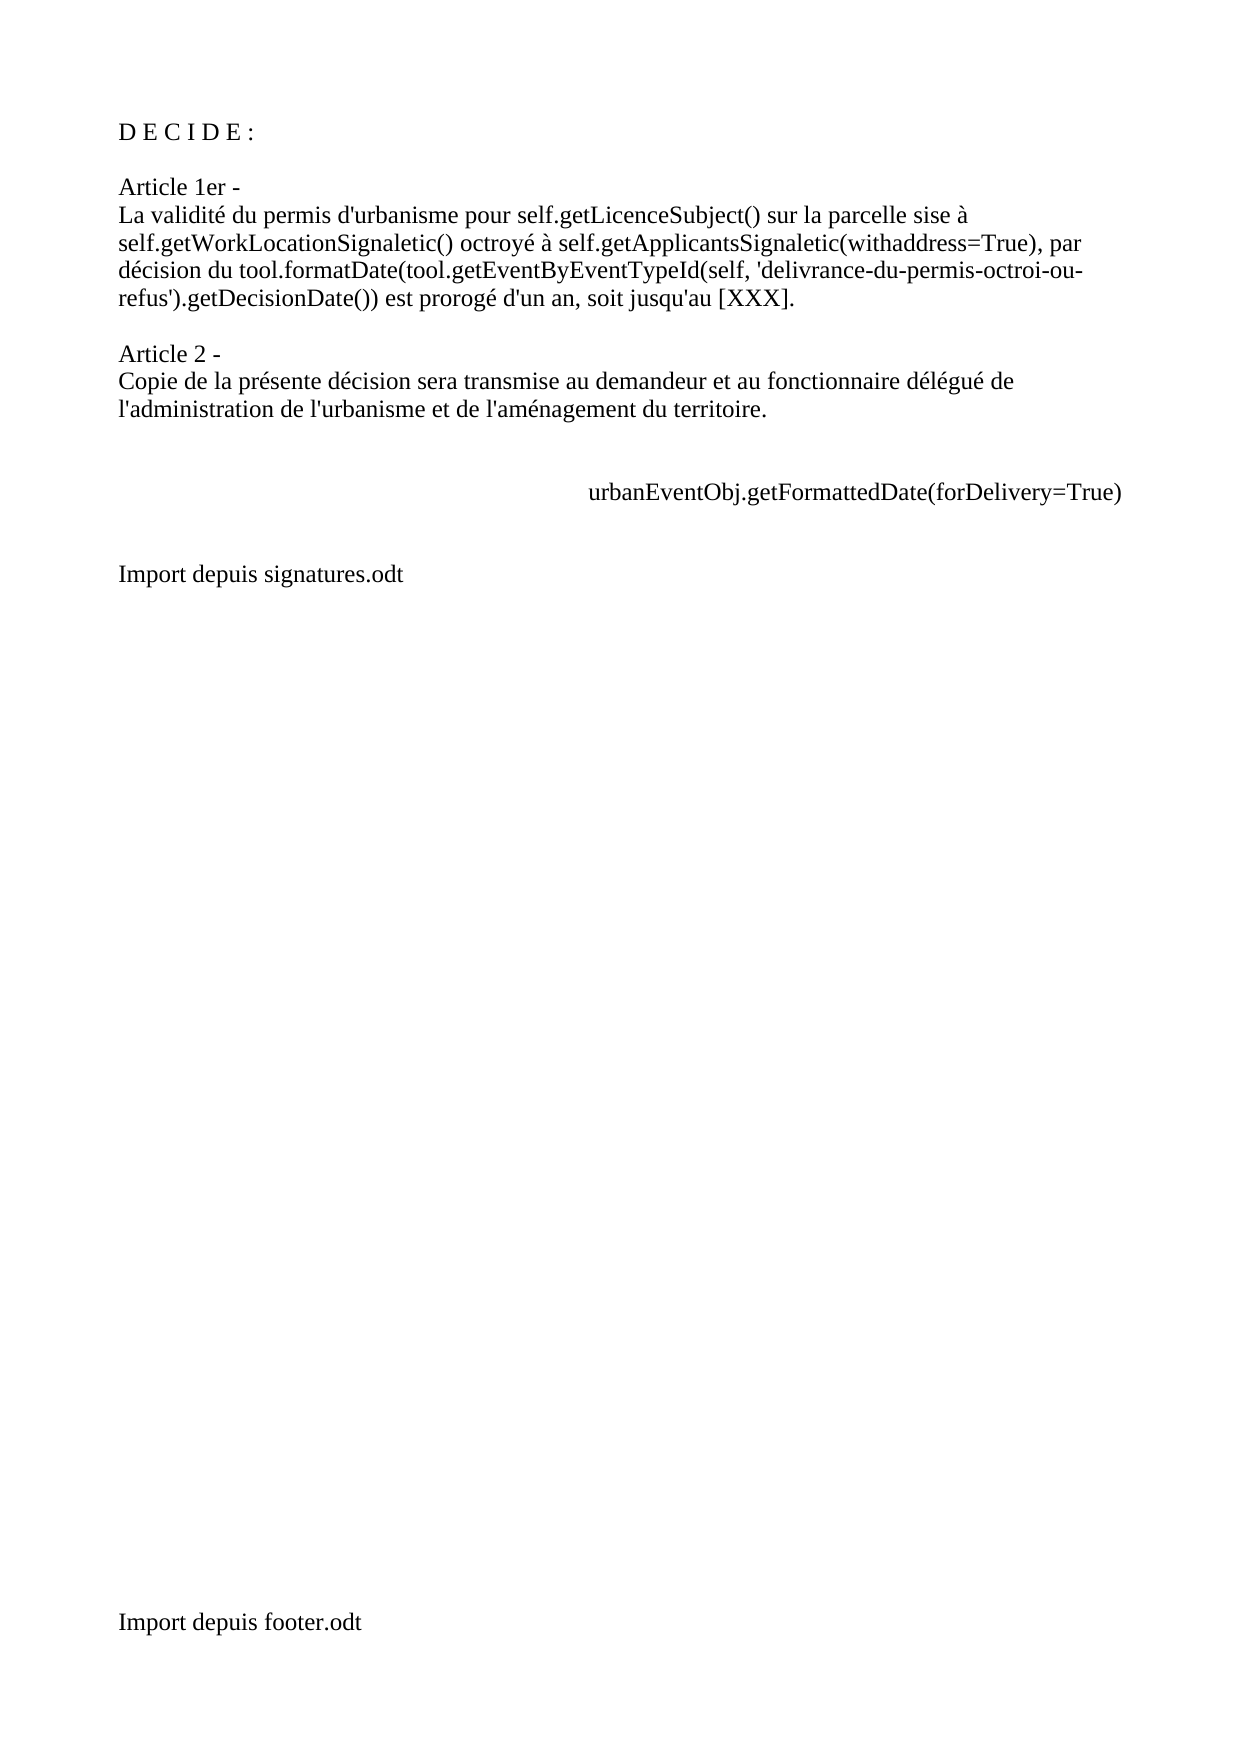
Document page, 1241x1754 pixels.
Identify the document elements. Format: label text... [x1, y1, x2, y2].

text urbanEventObj.getFormattedDate(forDelivery=True) [118, 478, 1122, 506]
text Article 2 - [118, 340, 1122, 367]
text Copie de la présente décision sera transmise au demandeur et au fonctionnaire délégué de l'administration de l'urbanisme et de l'aménagement du territoire. [118, 367, 1122, 423]
text La validité du permis d'urbanisme pour self.getLicenceSubject() sur la parcelle sise à self.getWorkLocationSignaletic() octroyé à self.getApplicantsSignaletic(withaddress=True), par décision du tool.formatDate(tool.getEventByEventTypeId(self, 'delivrance-du-permis-octroi-ou-refus').getDecisionDate()) est prorogé d'un an, soit jusqu'au [XXX]. [118, 201, 1122, 312]
text D E C I D E : [118, 118, 1122, 146]
text Article 1er - [118, 173, 1122, 201]
text Import depuis signatures.odt [118, 560, 1131, 588]
